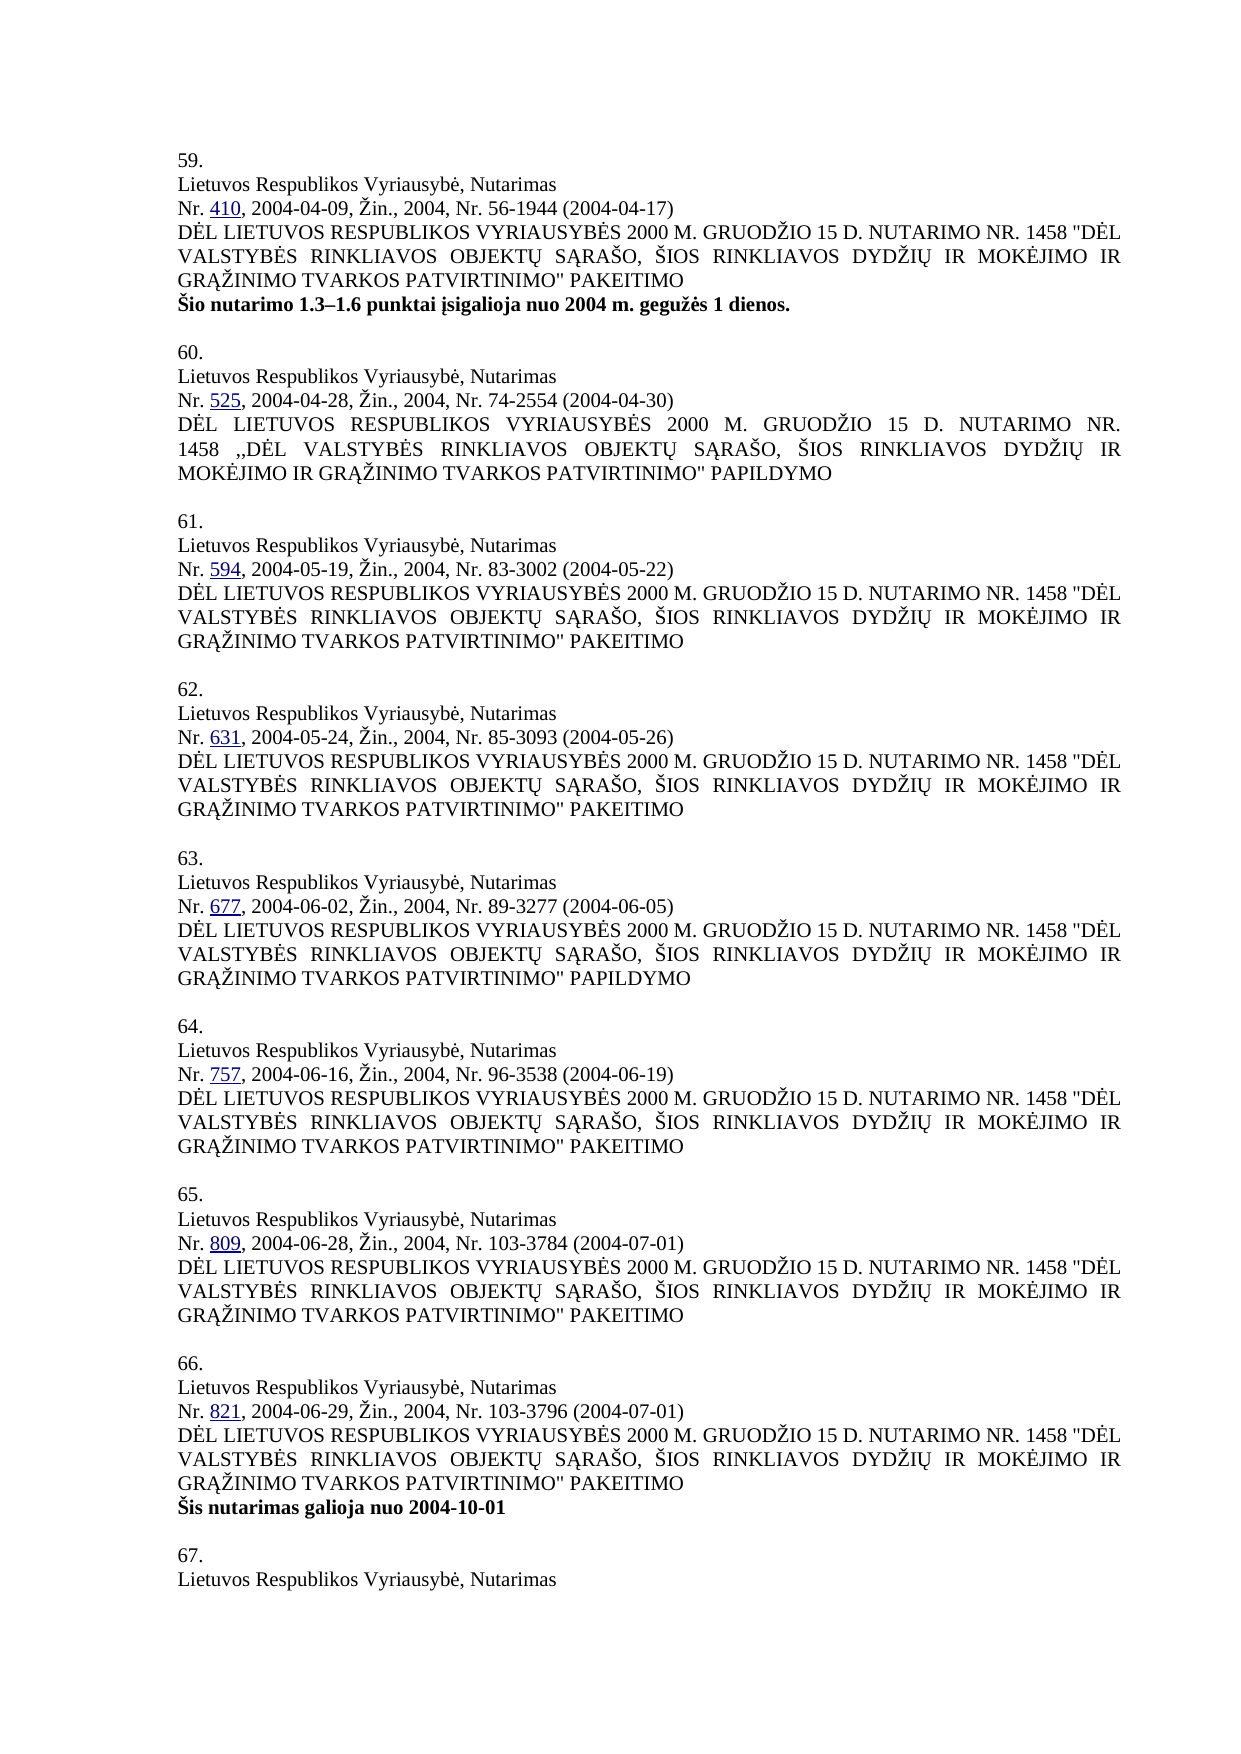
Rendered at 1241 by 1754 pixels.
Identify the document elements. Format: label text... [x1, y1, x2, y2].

text DĖL LIETUVOS RESPUBLIKOS VYRIAUSYBĖS 2000 M. GRUODŽIO 15 D. NUTARIMO NR. 1458 "DĖL VALSTYBĖS RINKLIAVOS OBJEKTŲ SĄRAŠO, ŠIOS RINKLIAVOS DYDŽIŲ IR MOKĖJIMO IR GRĄŽINIMO TVARKOS PATVIRTINIMO" PAKEITIMO [177, 1423, 1122, 1495]
text 66. [177, 1351, 1122, 1375]
text Lietuvos Respublikos Vyriausybė, Nutarimas [177, 1375, 1122, 1399]
text 59. [177, 148, 1122, 172]
text Nr. 757, 2004-06-16, Žin., 2004, Nr. 96-3538 (2004-06-19) [177, 1062, 1122, 1086]
text Šio nutarimo 1.3–1.6 punktai įsigalioja nuo 2004 m. gegužės 1 dienos. [177, 292, 1122, 316]
text Nr. 525, 2004-04-28, Žin., 2004, Nr. 74-2554 (2004-04-30) [177, 388, 1122, 412]
text Nr. 821, 2004-06-29, Žin., 2004, Nr. 103-3796 (2004-07-01) [177, 1399, 1122, 1423]
text Lietuvos Respublikos Vyriausybė, Nutarimas [177, 1038, 1122, 1062]
text DĖL LIETUVOS RESPUBLIKOS VYRIAUSYBĖS 2000 M. GRUODŽIO 15 D. NUTARIMO NR. 1458 "DĖL VALSTYBĖS RINKLIAVOS OBJEKTŲ SĄRAŠO, ŠIOS RINKLIAVOS DYDŽIŲ IR MOKĖJIMO IR GRĄŽINIMO TVARKOS PATVIRTINIMO" PAKEITIMO [177, 220, 1122, 292]
text DĖL LIETUVOS RESPUBLIKOS VYRIAUSYBĖS 2000 M. GRUODŽIO 15 D. NUTARIMO NR. 1458 "DĖL VALSTYBĖS RINKLIAVOS OBJEKTŲ SĄRAŠO, ŠIOS RINKLIAVOS DYDŽIŲ IR MOKĖJIMO IR GRĄŽINIMO TVARKOS PATVIRTINIMO" PAKEITIMO [177, 581, 1122, 653]
text Nr. 677, 2004-06-02, Žin., 2004, Nr. 89-3277 (2004-06-05) [177, 894, 1122, 918]
text Lietuvos Respublikos Vyriausybė, Nutarimas [177, 1567, 1122, 1591]
text Lietuvos Respublikos Vyriausybė, Nutarimas [177, 869, 1122, 894]
text Lietuvos Respublikos Vyriausybė, Nutarimas [177, 172, 1122, 196]
text Šis nutarimas galioja nuo 2004-10-01 [177, 1495, 1122, 1519]
text Nr. 631, 2004-05-24, Žin., 2004, Nr. 85-3093 (2004-05-26) [177, 725, 1122, 749]
text DĖL LIETUVOS RESPUBLIKOS VYRIAUSYBĖS 2000 M. GRUODŽIO 15 D. NUTARIMO NR. 1458 "DĖL VALSTYBĖS RINKLIAVOS OBJEKTŲ SĄRAŠO, ŠIOS RINKLIAVOS DYDŽIŲ IR MOKĖJIMO IR GRĄŽINIMO TVARKOS PATVIRTINIMO" PAKEITIMO [177, 1086, 1122, 1158]
text DĖL LIETUVOS RESPUBLIKOS VYRIAUSYBĖS 2000 M. GRUODŽIO 15 D. NUTARIMO NR. 1458 "DĖL VALSTYBĖS RINKLIAVOS OBJEKTŲ SĄRAŠO, ŠIOS RINKLIAVOS DYDŽIŲ IR MOKĖJIMO IR GRĄŽINIMO TVARKOS PATVIRTINIMO" PAKEITIMO [177, 1254, 1122, 1327]
text DĖL LIETUVOS RESPUBLIKOS VYRIAUSYBĖS 2000 M. GRUODŽIO 15 D. NUTARIMO NR. 1458 ,,DĖL VALSTYBĖS RINKLIAVOS OBJEKTŲ SĄRAŠO, ŠIOS RINKLIAVOS DYDŽIŲ IR MOKĖJIMO IR GRĄŽINIMO TVARKOS PATVIRTINIMO" PAPILDYMO [177, 412, 1122, 484]
text Nr. 410, 2004-04-09, Žin., 2004, Nr. 56-1944 (2004-04-17) [177, 196, 1122, 220]
text 62. [177, 677, 1122, 701]
text DĖL LIETUVOS RESPUBLIKOS VYRIAUSYBĖS 2000 M. GRUODŽIO 15 D. NUTARIMO NR. 1458 "DĖL VALSTYBĖS RINKLIAVOS OBJEKTŲ SĄRAŠO, ŠIOS RINKLIAVOS DYDŽIŲ IR MOKĖJIMO IR GRĄŽINIMO TVARKOS PATVIRTINIMO" PAKEITIMO [177, 749, 1122, 821]
text Nr. 594, 2004-05-19, Žin., 2004, Nr. 83-3002 (2004-05-22) [177, 557, 1122, 581]
text DĖL LIETUVOS RESPUBLIKOS VYRIAUSYBĖS 2000 M. GRUODŽIO 15 D. NUTARIMO NR. 1458 "DĖL VALSTYBĖS RINKLIAVOS OBJEKTŲ SĄRAŠO, ŠIOS RINKLIAVOS DYDŽIŲ IR MOKĖJIMO IR GRĄŽINIMO TVARKOS PATVIRTINIMO" PAPILDYMO [177, 918, 1122, 990]
text Lietuvos Respublikos Vyriausybė, Nutarimas [177, 1206, 1122, 1231]
text 67. [177, 1543, 1122, 1567]
text Lietuvos Respublikos Vyriausybė, Nutarimas [177, 701, 1122, 725]
text Lietuvos Respublikos Vyriausybė, Nutarimas [177, 364, 1122, 388]
text Lietuvos Respublikos Vyriausybė, Nutarimas [177, 533, 1122, 557]
text 64. [177, 1014, 1122, 1038]
text 65. [177, 1182, 1122, 1206]
text Nr. 809, 2004-06-28, Žin., 2004, Nr. 103-3784 (2004-07-01) [177, 1231, 1122, 1254]
text 61. [177, 509, 1122, 533]
text 60. [177, 340, 1122, 364]
text 63. [177, 846, 1122, 869]
